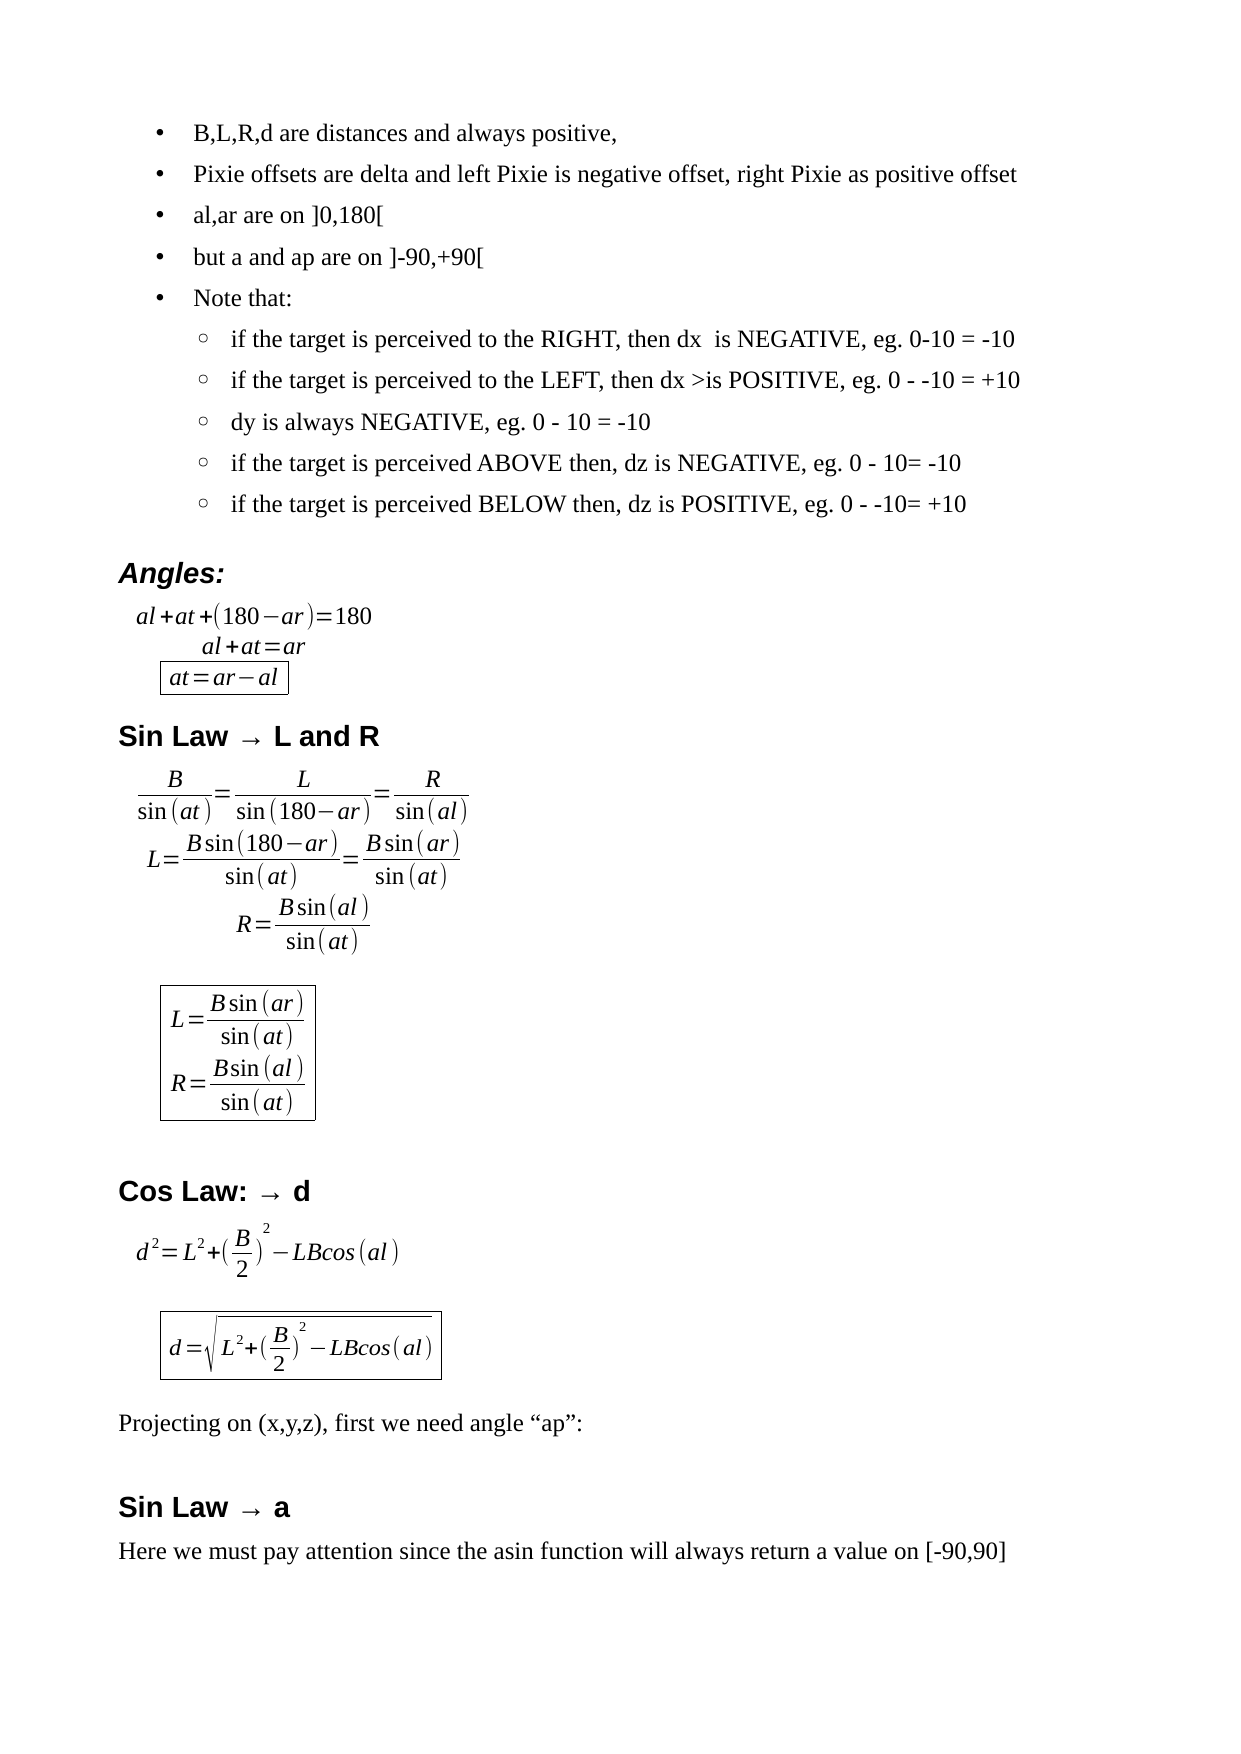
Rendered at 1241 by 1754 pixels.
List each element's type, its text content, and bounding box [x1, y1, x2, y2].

list Note that: [156, 283, 1122, 312]
text Here we must pay attention since the asin function will always return a value on [-90,90] [118, 1536, 1122, 1565]
list if the target is perceived to the LEFT, then dx >is POSITIVE, eg. 0 - -10 = +10 [193, 366, 1122, 394]
list if the target is perceived BELOW then, dz is POSITIVE, eg. 0 - -10= +10 [193, 489, 1122, 518]
subtitle Cos Law: → d [118, 1174, 1122, 1207]
list but a and ap are on ]-90,+90[ [156, 242, 1122, 271]
subtitle Sin Law → a [118, 1490, 1122, 1524]
subtitle Angles: [118, 556, 1122, 589]
list Pixie offsets are delta and left Pixie is negative offset, right Pixie as positive offset [156, 159, 1122, 188]
list B,L,R,d are distances and always positive, [156, 118, 1122, 147]
list al,ar are on ]0,180[ [156, 201, 1122, 229]
list if the target is perceived to the RIGHT, then dx is NEGATIVE, eg. 0-10 = -10 [193, 324, 1122, 353]
list if the target is perceived ABOVE then, dz is NEGATIVE, eg. 0 - 10= -10 [193, 448, 1122, 477]
list dy is always NEGATIVE, eg. 0 - 10 = -10 [193, 407, 1122, 436]
text Projecting on (x,y,z), first we need angle “ap”: [118, 1408, 1122, 1437]
subtitle Sin Law → L and R [118, 719, 1122, 753]
